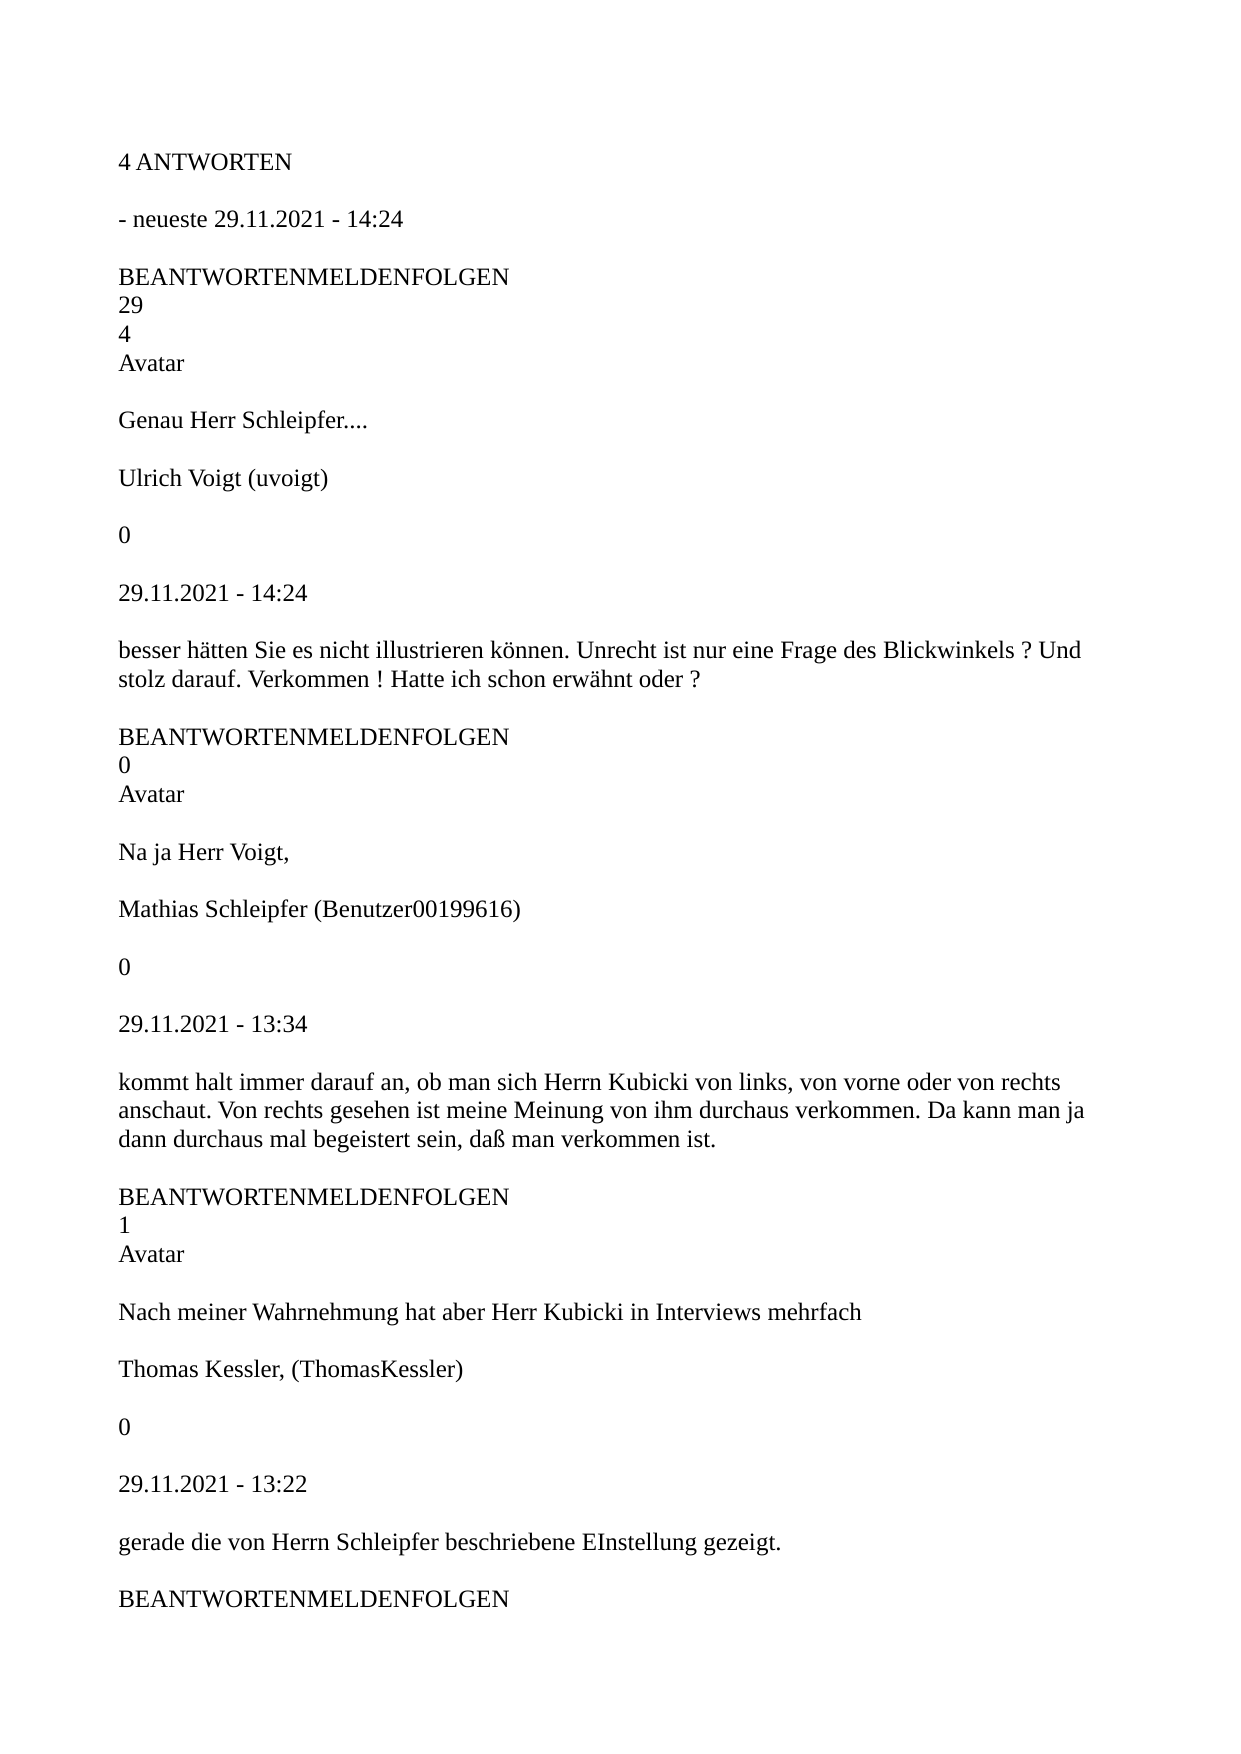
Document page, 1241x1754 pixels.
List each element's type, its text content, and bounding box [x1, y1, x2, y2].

text 4 ANTWORTEN [118, 147, 1122, 176]
text 4 [118, 319, 1122, 348]
text kommt halt immer darauf an, ob man sich Herrn Kubicki von links, von vorne oder von rechts anschaut. Von rechts gesehen ist meine Meinung von ihm durchaus verkommen. Da kann man ja dann durchaus mal begeistert sein, daß man verkommen ist. [118, 1067, 1122, 1153]
text BEANTWORTENMELDENFOLGEN [118, 262, 1122, 291]
text Avatar [118, 779, 1122, 808]
text 0 [118, 952, 1122, 981]
text BEANTWORTENMELDENFOLGEN [118, 722, 1122, 751]
text 1 [118, 1211, 1122, 1239]
text besser hätten Sie es nicht illustrieren können. Unrecht ist nur eine Frage des Blickwinkels ? Und stolz darauf. Verkommen ! Hatte ich schon erwähnt oder ? [118, 636, 1122, 693]
text 29 [118, 291, 1122, 319]
text Genau Herr Schleipfer.... [118, 406, 1122, 434]
text gerade die von Herrn Schleipfer beschriebene EInstellung gezeigt. [118, 1527, 1122, 1556]
text - neueste 29.11.2021 - 14:24 [118, 204, 1122, 233]
text Mathias Schleipfer (Benutzer00199616) [118, 894, 1122, 923]
text BEANTWORTENMELDENFOLGEN [118, 1182, 1122, 1211]
text Nach meiner Wahrnehmung hat aber Herr Kubicki in Interviews mehrfach [118, 1297, 1122, 1326]
text 29.11.2021 - 14:24 [118, 578, 1122, 607]
text 29.11.2021 - 13:22 [118, 1469, 1122, 1498]
text Avatar [118, 348, 1122, 377]
text BEANTWORTENMELDENFOLGEN [118, 1584, 1122, 1613]
text 0 [118, 521, 1122, 549]
text 29.11.2021 - 13:34 [118, 1009, 1122, 1038]
text Ulrich Voigt (uvoigt) [118, 463, 1122, 492]
text Thomas Kessler, (ThomasKessler) [118, 1354, 1122, 1383]
text Na ja Herr Voigt, [118, 837, 1122, 866]
text 0 [118, 751, 1122, 779]
text Avatar [118, 1239, 1122, 1268]
text 0 [118, 1412, 1122, 1441]
